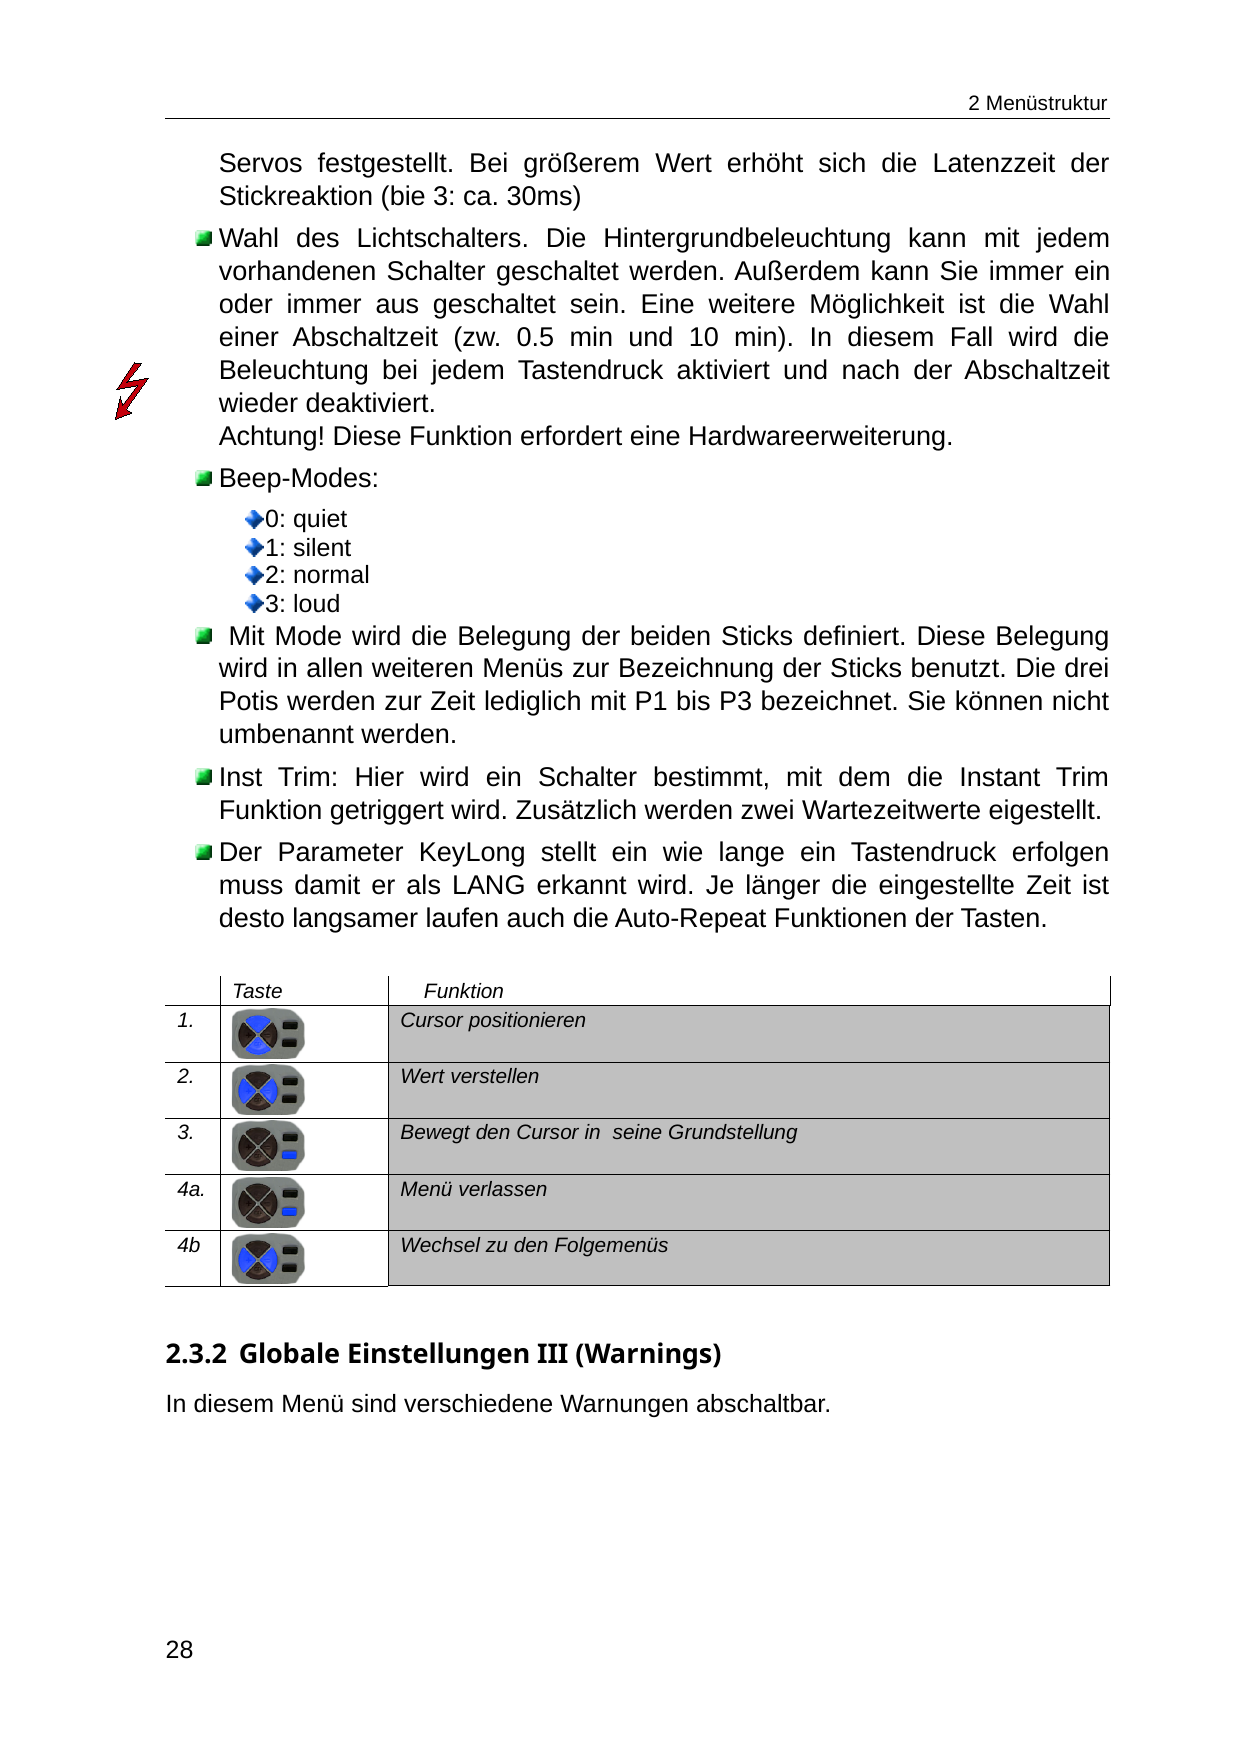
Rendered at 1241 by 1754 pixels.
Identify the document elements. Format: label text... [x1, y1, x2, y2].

list Wahl des Lichtschalters. Die Hintergrundbeleuchtung kann mit jedem vorhandenen Schalter geschaltet werden. Außerdem kann Sie immer ein oder immer aus geschaltet sein. Eine weitere Möglichkeit ist die Wahl einer Abschaltzeit (zw. 0.5 min und 10 min). In diesem Fall wird die Beleuchtung bei jedem Tastendruck aktiviert und nach der Abschaltzeit wieder deaktiviert. Achtung! Diese Funktion erfordert eine Hardwareerweiterung. [165, 223, 1110, 450]
table_cell 1. [165, 1006, 220, 1062]
picture [231, 1064, 306, 1115]
table_cell Wechsel zu den Folgemenüs [389, 1231, 1109, 1285]
list Der Parameter KeyLong stellt ein wie lange ein Tastendruck erfolgen muss damit er als LANG erkannt wird. Je länger die eingestellte Zeit ist desto langsamer laufen auch die Auto-Repeat Funktionen der Tasten. [165, 837, 1110, 933]
picture [245, 594, 264, 613]
table_cell [221, 1231, 388, 1286]
table_cell 2. [165, 1063, 220, 1118]
list 1: silent [214, 533, 1110, 561]
table_header [165, 976, 220, 1005]
table_cell [221, 1063, 388, 1118]
picture [231, 1120, 306, 1171]
table_cell 4a. [165, 1175, 220, 1230]
picture [245, 510, 264, 529]
picture [195, 230, 212, 246]
list 3: loud [214, 589, 1110, 617]
list 2: normal [214, 561, 1110, 589]
table_cell [221, 1175, 388, 1230]
table_cell Wert verstellen [389, 1063, 1109, 1118]
picture [195, 768, 212, 785]
list Inst Trim: Hier wird ein Schalter bestimmt, mit dem die Instant Trim Funktion getriggert wird. Zusätzlich werden zwei Wartezeitwerte eigestellt. [165, 762, 1110, 824]
picture [231, 1177, 306, 1228]
table_cell Cursor positionieren [389, 1006, 1109, 1062]
picture [195, 627, 212, 644]
picture [231, 1233, 306, 1284]
subtitle Globale Einstellungen III (Warnings) [165, 1335, 1110, 1372]
list 0: quiet [214, 505, 1110, 533]
picture [195, 844, 212, 860]
list Mit Mode wird die Belegung der beiden Sticks definiert. Diese Belegung wird in allen weiteren Menüs zur Bezeichnung der Sticks benutzt. Die drei Potis werden zur Zeit lediglich mit P1 bis P3 bezeichnet. Sie können nicht umbenannt werden. [165, 620, 1110, 749]
table_header Taste [221, 976, 388, 1005]
table_cell [221, 1006, 388, 1062]
picture [245, 566, 264, 585]
table_cell Bewegt den Cursor in seine Grundstellung [389, 1119, 1109, 1174]
list Servos festgestellt. Bei größerem Wert erhöht sich die Latenzzeit der Stickreaktion (bie 3: ca. 30ms) [165, 147, 1110, 210]
table_cell 4b [165, 1231, 220, 1286]
list Beep-Modes: [165, 463, 1110, 493]
table_cell Menü verlassen [389, 1175, 1109, 1230]
table_cell [221, 1119, 388, 1174]
picture [195, 470, 212, 486]
text In diesem Menü sind verschiedene Warnungen abschaltbar. [165, 1390, 1110, 1418]
picture [231, 1008, 306, 1059]
table_header Funktion [389, 976, 1110, 1005]
picture [245, 538, 264, 557]
table_cell 3. [165, 1119, 220, 1174]
